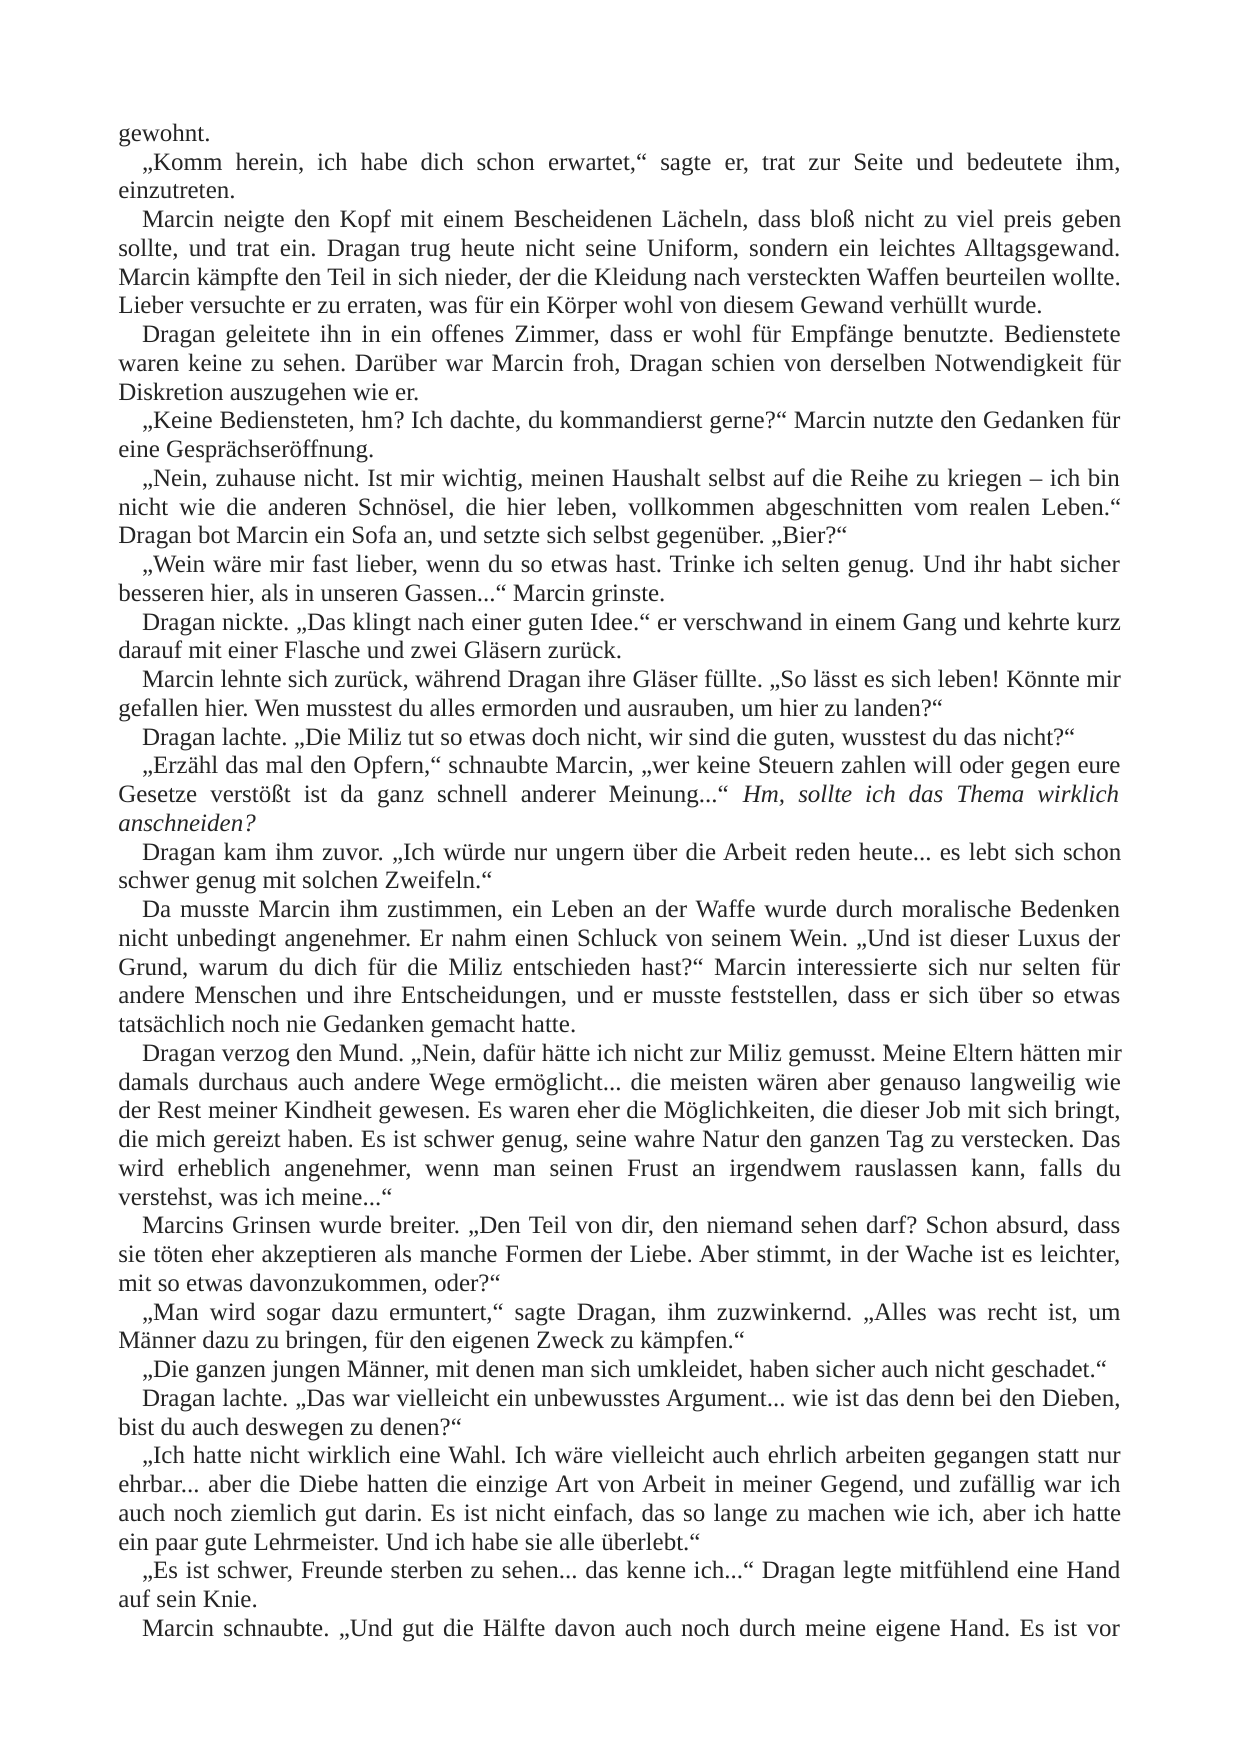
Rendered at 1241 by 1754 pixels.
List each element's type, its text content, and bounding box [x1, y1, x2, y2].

text gewohnt. [118, 118, 1122, 147]
text „Komm herein, ich habe dich schon erwartet,“ sagte er, trat zur Seite und bedeutete ihm, einzutreten. [118, 147, 1122, 204]
text „Man wird sogar dazu ermuntert,“ sagte Dragan, ihm zuzwinkernd. „Alles was recht ist, um Männer dazu zu bringen, für den eigenen Zweck zu kämpfen.“ [118, 1297, 1122, 1354]
text „Erzähl das mal den Opfern,“ schnaubte Marcin, „wer keine Steuern zahlen will oder gegen eure Gesetze verstößt ist da ganz schnell anderer Meinung...“ Hm, sollte ich das Thema wirklich anschneiden? [118, 751, 1122, 837]
text „Es ist schwer, Freunde sterben zu sehen... das kenne ich...“ Dragan legte mitfühlend eine Hand auf sein Knie. [118, 1556, 1122, 1613]
text „Nein, zuhause nicht. Ist mir wichtig, meinen Haushalt selbst auf die Reihe zu kriegen – ich bin nicht wie die anderen Schnösel, die hier leben, vollkommen abgeschnitten vom realen Leben.“ Dragan bot Marcin ein Sofa an, und setzte sich selbst gegenüber. „Bier?“ [118, 463, 1122, 549]
text Dragan geleitete ihn in ein offenes Zimmer, dass er wohl für Empfänge benutzte. Bedienstete waren keine zu sehen. Darüber war Marcin froh, Dragan schien von derselben Notwendigkeit für Diskretion auszugehen wie er. [118, 319, 1122, 406]
text „Die ganzen jungen Männer, mit denen man sich umkleidet, haben sicher auch nicht geschadet.“ [118, 1354, 1122, 1383]
text Dragan lachte. „Das war vielleicht ein unbewusstes Argument... wie ist das denn bei den Dieben, bist du auch deswegen zu denen?“ [118, 1383, 1122, 1441]
text „Keine Bediensteten, hm? Ich dachte, du kommandierst gerne?“ Marcin nutzte den Gedanken für eine Gesprächseröffnung. [118, 406, 1122, 463]
text Da musste Marcin ihm zustimmen, ein Leben an der Waffe wurde durch moralische Bedenken nicht unbedingt angenehmer. Er nahm einen Schluck von seinem Wein. „Und ist dieser Luxus der Grund, warum du dich für die Miliz entschieden hast?“ Marcin interessierte sich nur selten für andere Menschen und ihre Entscheidungen, und er musste feststellen, dass er sich über so etwas tatsächlich noch nie Gedanken gemacht hatte. [118, 894, 1122, 1038]
text „Wein wäre mir fast lieber, wenn du so etwas hast. Trinke ich selten genug. Und ihr habt sicher besseren hier, als in unseren Gassen...“ Marcin grinste. [118, 549, 1122, 607]
text Dragan nickte. „Das klingt nach einer guten Idee.“ er verschwand in einem Gang und kehrte kurz darauf mit einer Flasche und zwei Gläsern zurück. [118, 607, 1122, 664]
text Marcin schnaubte. „Und gut die Hälfte davon auch noch durch meine eigene Hand. Es ist vor [118, 1613, 1122, 1642]
text Dragan kam ihm zuvor. „Ich würde nur ungern über die Arbeit reden heute... es lebt sich schon schwer genug mit solchen Zweifeln.“ [118, 837, 1122, 894]
text Dragan verzog den Mund. „Nein, dafür hätte ich nicht zur Miliz gemusst. Meine Eltern hätten mir damals durchaus auch andere Wege ermöglicht... die meisten wären aber genauso langweilig wie der Rest meiner Kindheit gewesen. Es waren eher die Möglichkeiten, die dieser Job mit sich bringt, die mich gereizt haben. Es ist schwer genug, seine wahre Natur den ganzen Tag zu verstecken. Das wird erheblich angenehmer, wenn man seinen Frust an irgendwem rauslassen kann, falls du verstehst, was ich meine...“ [118, 1038, 1122, 1211]
text Dragan lachte. „Die Miliz tut so etwas doch nicht, wir sind die guten, wusstest du das nicht?“ [118, 722, 1122, 751]
text Marcin lehnte sich zurück, während Dragan ihre Gläser füllte. „So lässt es sich leben! Könnte mir gefallen hier. Wen musstest du alles ermorden und ausrauben, um hier zu landen?“ [118, 664, 1122, 722]
text „Ich hatte nicht wirklich eine Wahl. Ich wäre vielleicht auch ehrlich arbeiten gegangen statt nur ehrbar... aber die Diebe hatten die einzige Art von Arbeit in meiner Gegend, und zufällig war ich auch noch ziemlich gut darin. Es ist nicht einfach, das so lange zu machen wie ich, aber ich hatte ein paar gute Lehrmeister. Und ich habe sie alle überlebt.“ [118, 1441, 1122, 1556]
text Marcin neigte den Kopf mit einem Bescheidenen Lächeln, dass bloß nicht zu viel preis geben sollte, und trat ein. Dragan trug heute nicht seine Uniform, sondern ein leichtes Alltagsgewand. Marcin kämpfte den Teil in sich nieder, der die Kleidung nach versteckten Waffen beurteilen wollte. Lieber versuchte er zu erraten, was für ein Körper wohl von diesem Gewand verhüllt wurde. [118, 204, 1122, 319]
text Marcins Grinsen wurde breiter. „Den Teil von dir, den niemand sehen darf? Schon absurd, dass sie töten eher akzeptieren als manche Formen der Liebe. Aber stimmt, in der Wache ist es leichter, mit so etwas davonzukommen, oder?“ [118, 1211, 1122, 1297]
